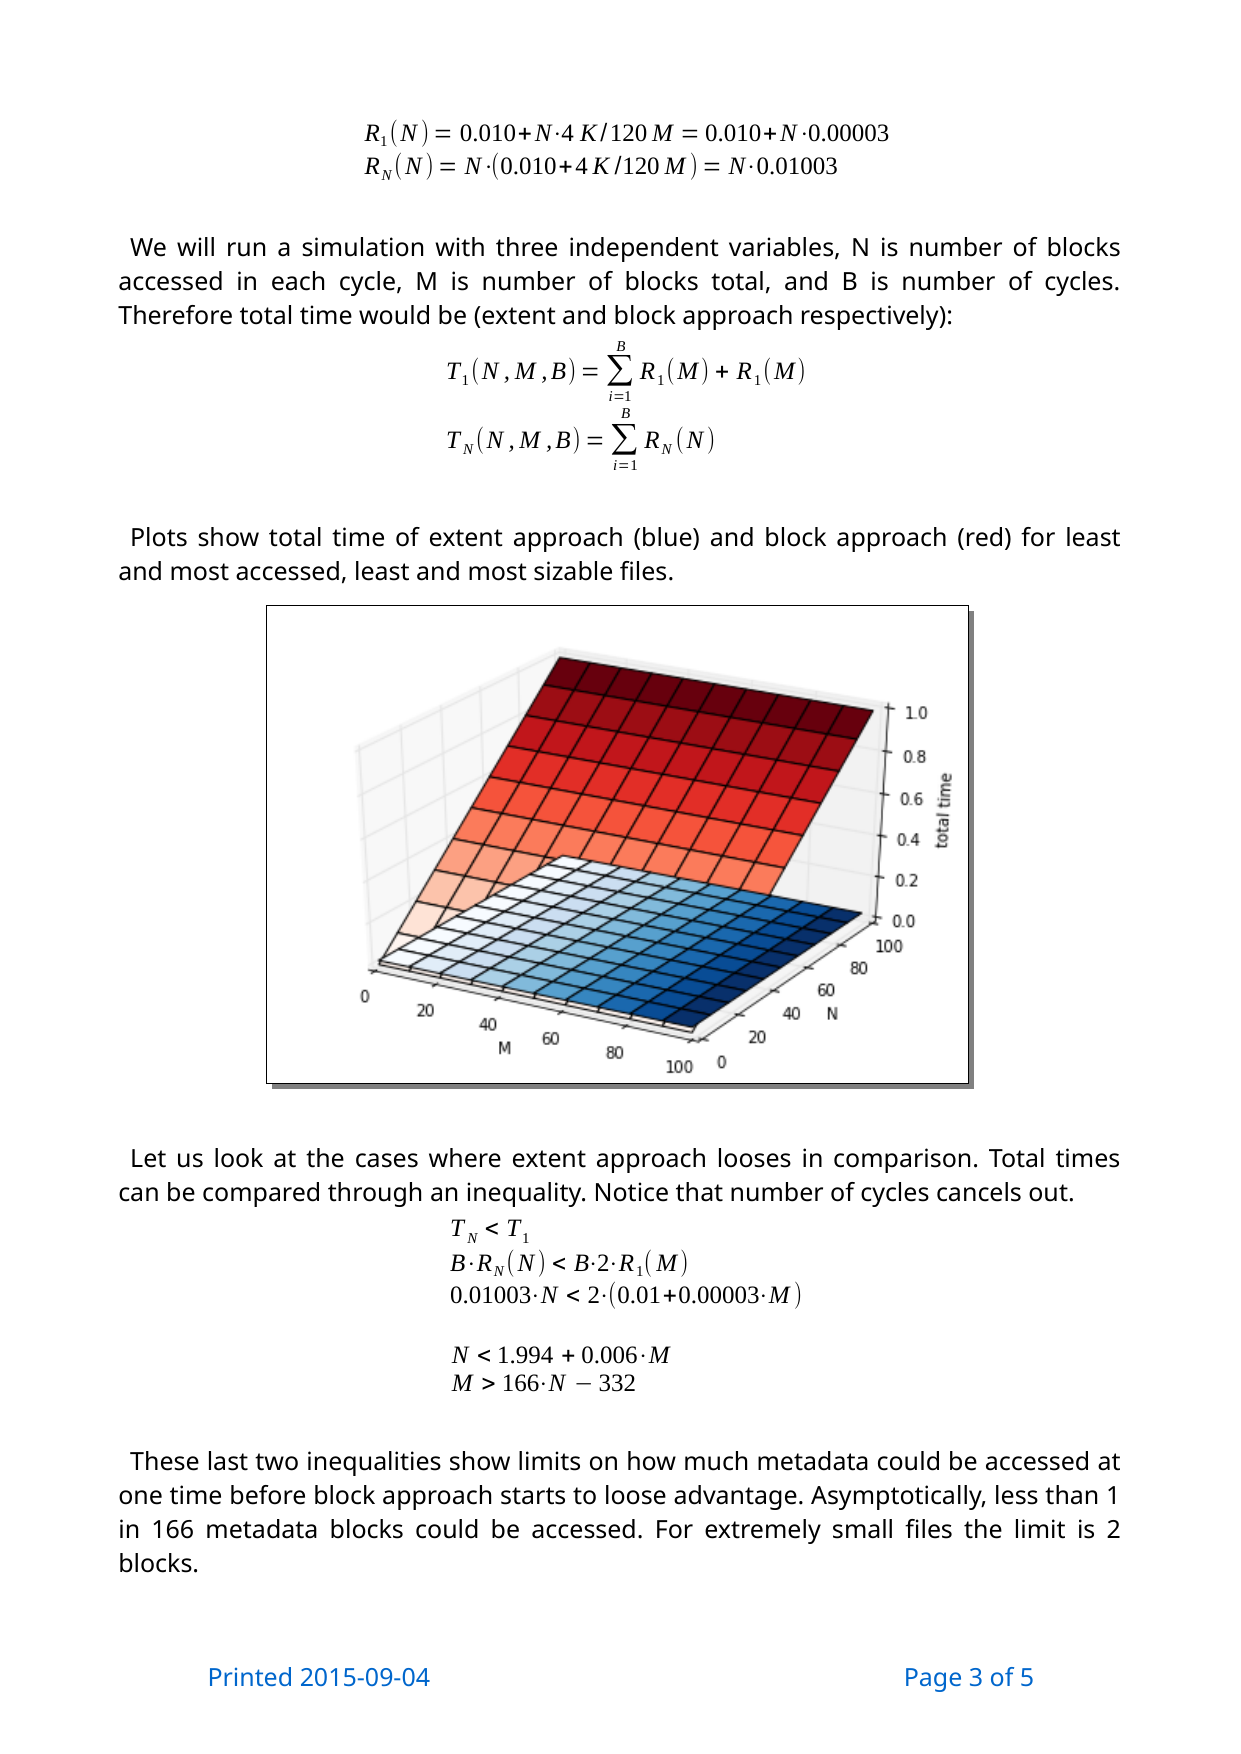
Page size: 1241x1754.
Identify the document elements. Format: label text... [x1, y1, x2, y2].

text We will run a simulation with three independent variables, N is number of blocks accessed in each cycle, M is number of blocks total, and B is number of cycles. Therefore total time would be (extent and block approach respectively): [118, 229, 1122, 331]
text Let us look at the cases where extent approach looses in comparison. Total times can be compared through an inequality. Notice that number of cycles cancels out. [118, 1141, 1122, 1209]
text Plots show total time of extent approach (blue) and block approach (red) for least and most accessed, least and most sizable files. [118, 519, 1122, 587]
picture [268, 608, 966, 1081]
text These last two inequalities show limits on how much metadata could be accessed at one time before block approach starts to loose advantage. Asymptotically, less than 1 in 166 metadata blocks could be accessed. For extremely small files the limit is 2 blocks. [118, 1443, 1122, 1580]
